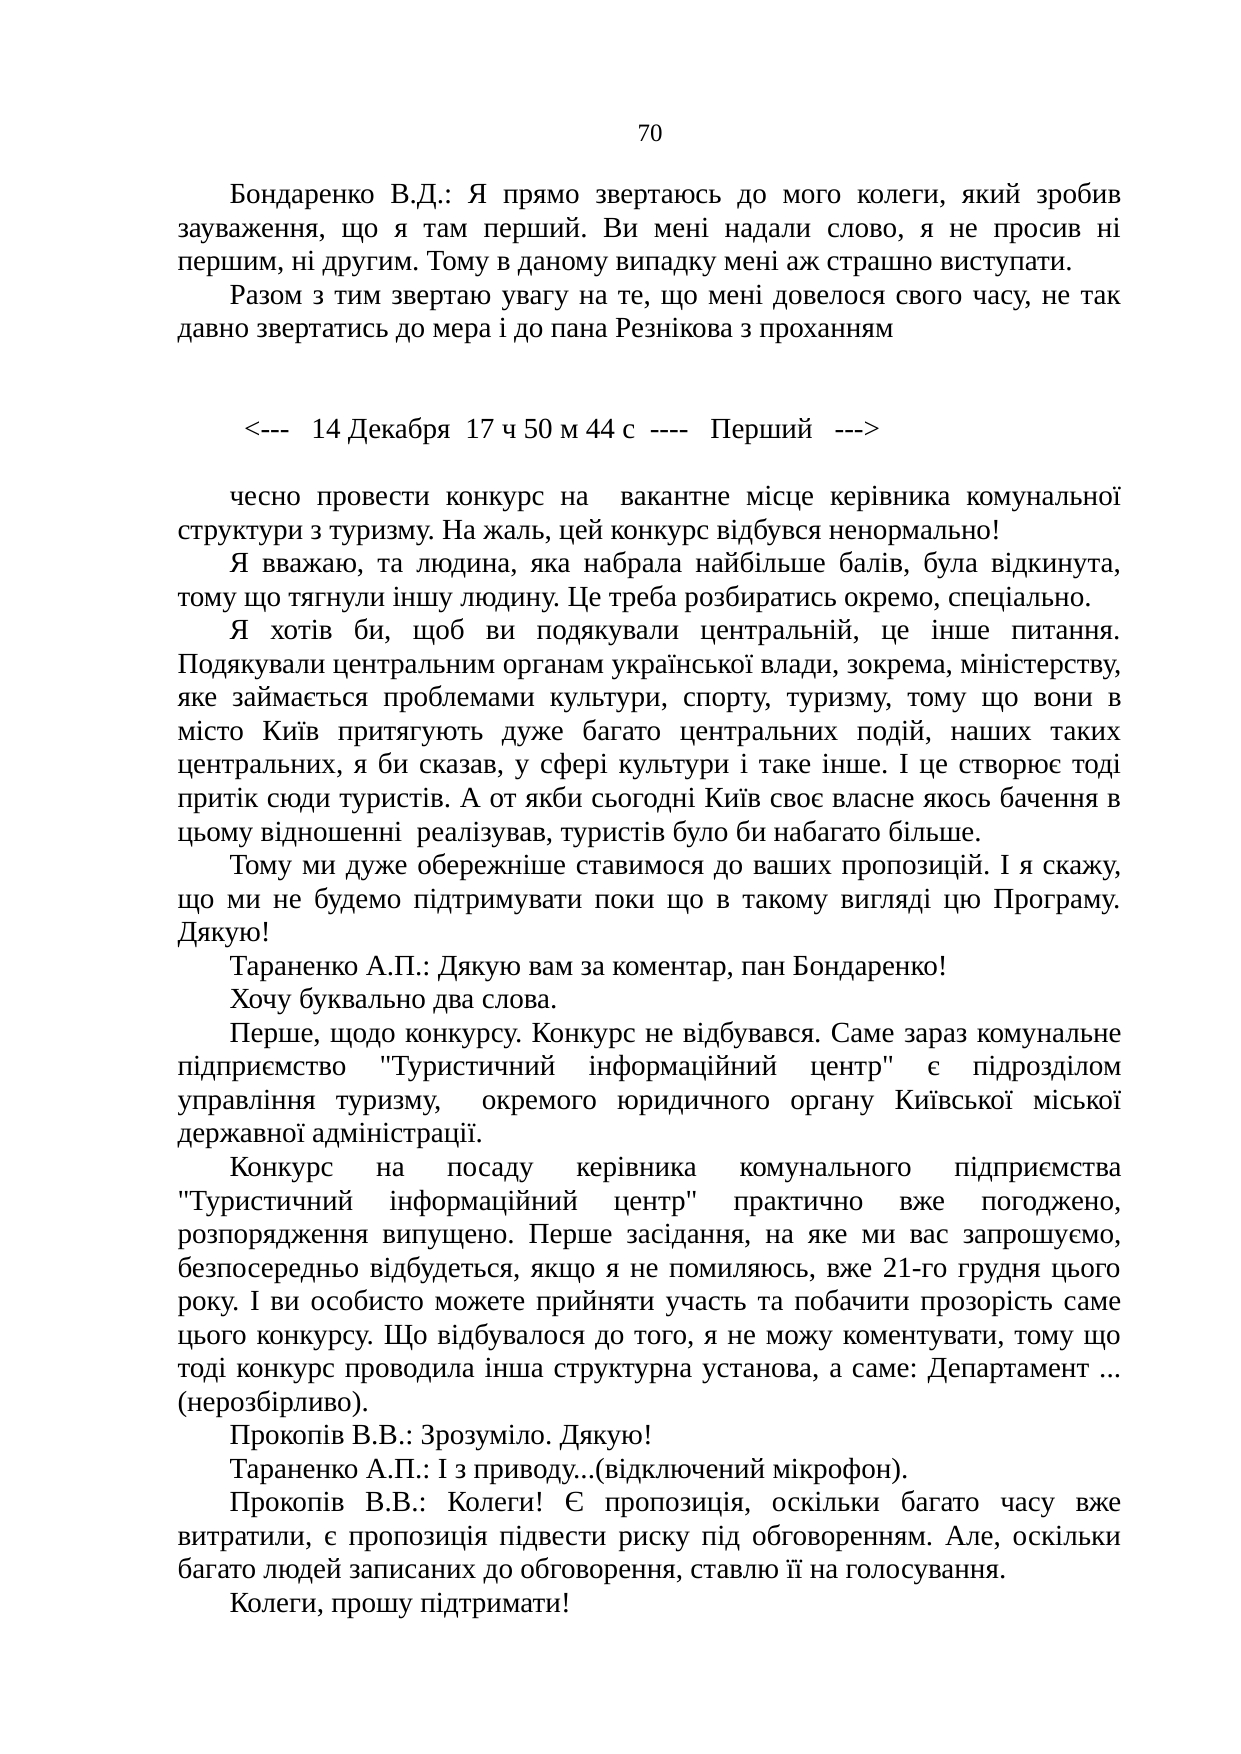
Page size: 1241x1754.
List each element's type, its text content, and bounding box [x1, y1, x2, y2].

text чесно провести конкурс на вакантне місце керівника комунальної структури з туризму. На жаль, цей конкурс відбувся ненормально! [177, 478, 1122, 545]
text Колеги, прошу підтримати! [177, 1585, 1122, 1619]
text Тараненко А.П.: Дякую вам за коментар, пан Бондаренко! [177, 948, 1122, 981]
text Прокопів В.В.: Зрозуміло. Дякую! [177, 1417, 1122, 1451]
text Перше, щодо конкурсу. Конкурс не відбувався. Саме зараз комунальне підприємство "Туристичний інформаційний центр" є підрозділом управління туризму, окремого юридичного органу Київської міської державної адміністрації. [177, 1015, 1122, 1149]
text Тараненко А.П.: І з приводу...(відключений мікрофон). [177, 1451, 1122, 1484]
text Хочу буквально два слова. [177, 981, 1122, 1015]
text Разом з тим звертаю увагу на те, що мені довелося свого часу, не так давно звертатись до мера і до пана Резнікова з проханням [177, 277, 1122, 344]
text Прокопів В.В.: Колеги! Є пропозиція, оскільки багато часу вже витратили, є пропозиція підвести риску під обговоренням. Але, оскільки багато людей записаних до обговорення, ставлю її на голосування. [177, 1484, 1122, 1585]
text Тому ми дуже обережніше ставимося до ваших пропозицій. І я скажу, що ми не будемо підтримувати поки що в такому вигляді цю Програму. Дякую! [177, 847, 1122, 948]
text <--- 14 Декабря 17 ч 50 м 44 с ---- Перший ---> [177, 411, 1122, 445]
text Конкурс на посаду керівника комунального підприємства "Туристичний інформаційний центр" практично вже погоджено, розпорядження випущено. Перше засідання, на яке ми вас запрошуємо, безпосередньо відбудеться, якщо я не помиляюсь, вже 21-го грудня цього року. І ви особисто можете прийняти участь та побачити прозорість саме цього конкурсу. Що відбувалося до того, я не можу коментувати, тому що тоді конкурс проводила інша структурна установа, а саме: Департамент ...(нерозбірливо). [177, 1149, 1122, 1417]
text Я вважаю, та людина, яка набрала найбільше балів, була відкинута, тому що тягнули іншу людину. Це треба розбиратись окремо, спеціально. [177, 545, 1122, 612]
text Я хотів би, щоб ви подякували центральній, це інше питання. Подякували центральним органам української влади, зокрема, міністерству, яке займається проблемами культури, спорту, туризму, тому що вони в місто Київ притягують дуже багато центральних подій, наших таких центральних, я би сказав, у сфері культури і таке інше. І це створює тоді притік сюди туристів. А от якби сьогодні Київ своє власне якось бачення в цьому відношенні реалізував, туристів було би набагато більше. [177, 612, 1122, 847]
text Бондаренко В.Д.: Я прямо звертаюсь до мого колеги, який зробив зауваження, що я там перший. Ви мені надали слово, я не просив ні першим, ні другим. Тому в даному випадку мені аж страшно виступати. [177, 176, 1122, 277]
